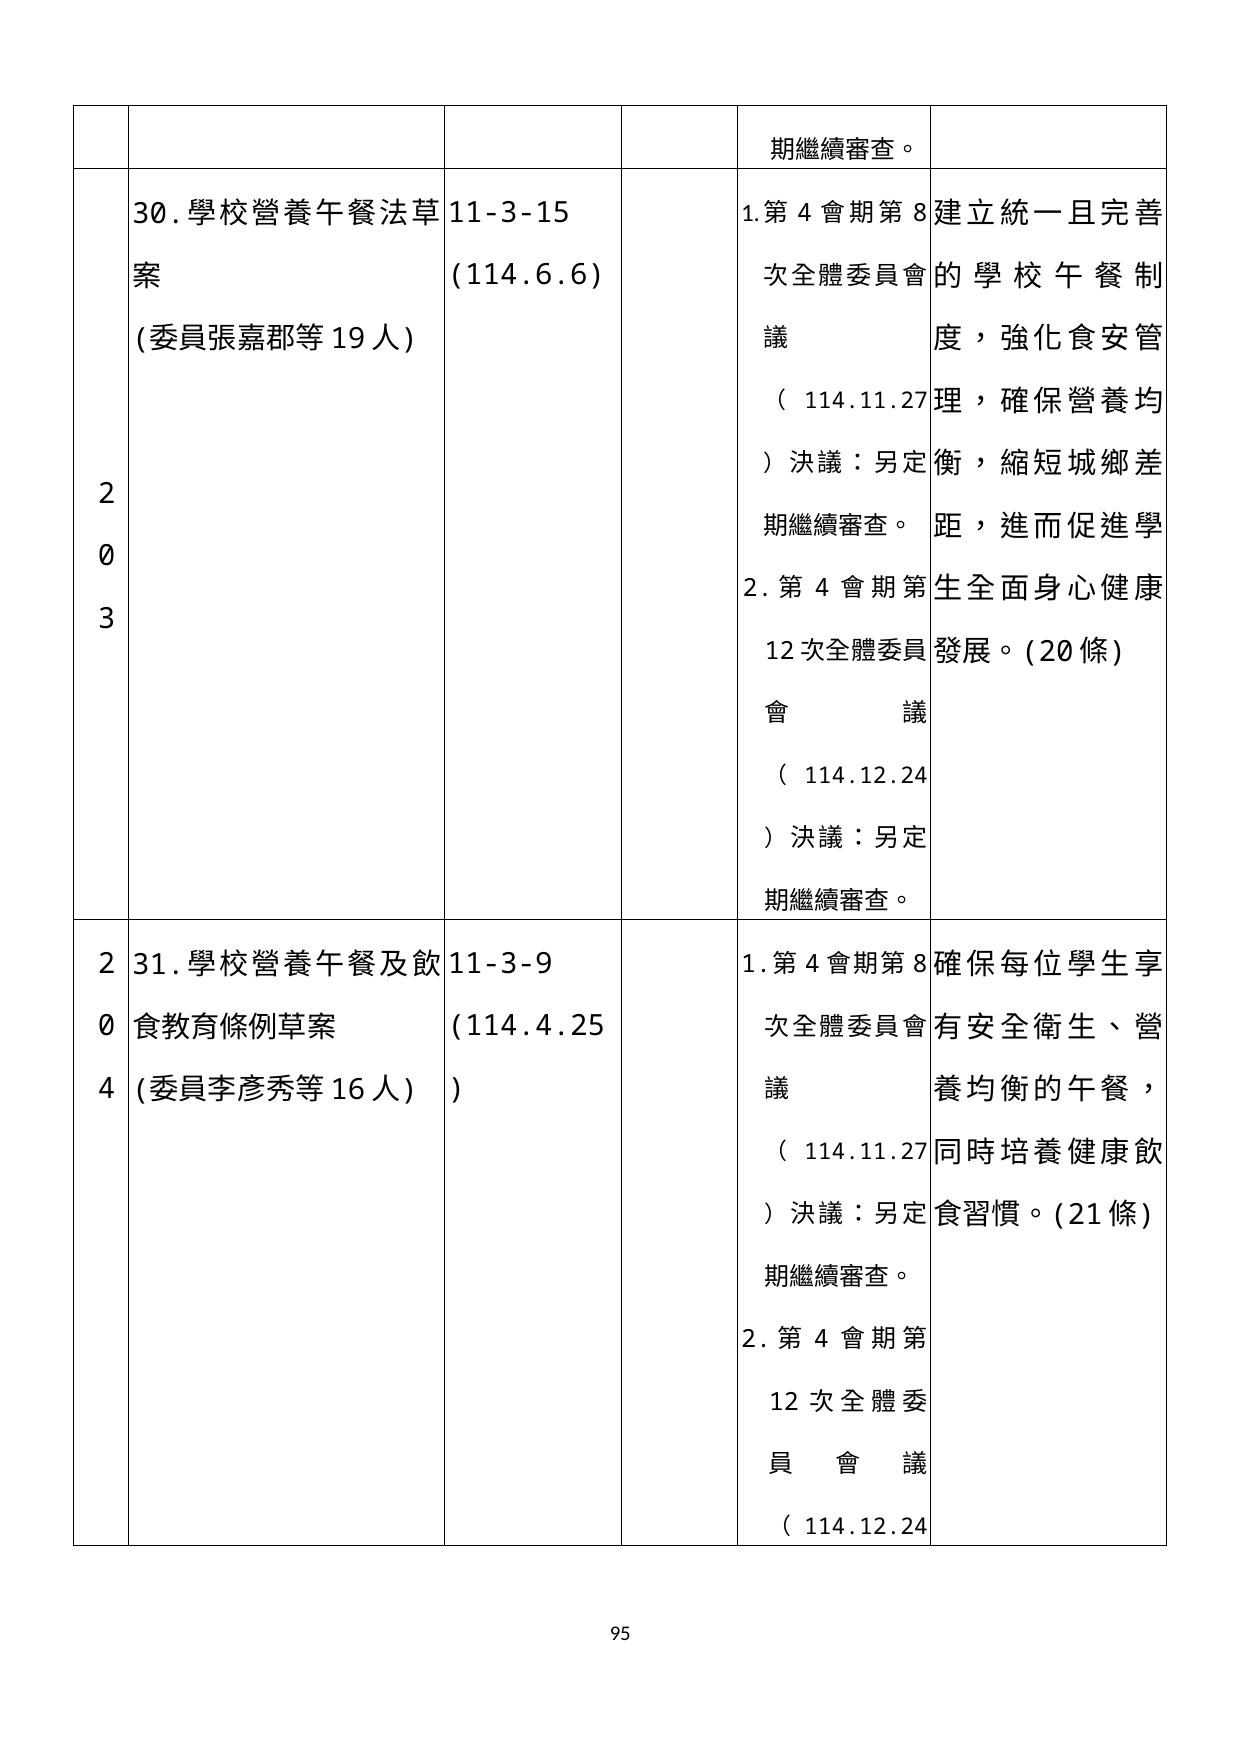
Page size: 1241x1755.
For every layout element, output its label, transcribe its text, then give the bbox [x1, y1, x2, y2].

table_cell 期繼續審查。 [738, 106, 930, 168]
table_cell [931, 106, 1166, 168]
table_cell 建立統一且完善的學校午餐制度，強化食安管理，確保營養均衡，縮短城鄉差距，進而促進學生全面身心健康發展。(20條) [931, 169, 1166, 919]
table_cell 31.學校營養午餐及飲食教育條例草案 (委員李彥秀等16人) [129, 920, 444, 1545]
table_cell 第4會期第8次全體委員會議（114.11.27）決議：另定期繼續審查。 2.第4會期第12次全體委員會議（114.12.24）決議：另定期繼續審查。 [738, 169, 930, 919]
table_cell 11-3-9 (114.4.25) [445, 920, 621, 1545]
table_cell [622, 169, 737, 919]
table_cell 1.第4會期第8次全體委員會議（114.11.27）決議：另定期繼續審查。 2.第4會期第12次全體委員會議（114.12.24 [738, 920, 930, 1545]
table_cell 30.學校營養午餐法草案 (委員張嘉郡等19人) [129, 169, 444, 919]
table_cell 確保每位學生享有安全衛生、營養均衡的午餐，同時培養健康飲食習慣。(21條) [931, 920, 1166, 1545]
table_cell [74, 920, 128, 1545]
table_cell [129, 106, 444, 168]
table_cell [622, 106, 737, 168]
table_cell [74, 169, 128, 919]
table_cell [445, 106, 621, 168]
table_cell 11-3-15 (114.6.6) [445, 169, 621, 919]
table_cell [74, 106, 128, 168]
table_cell [622, 920, 737, 1545]
